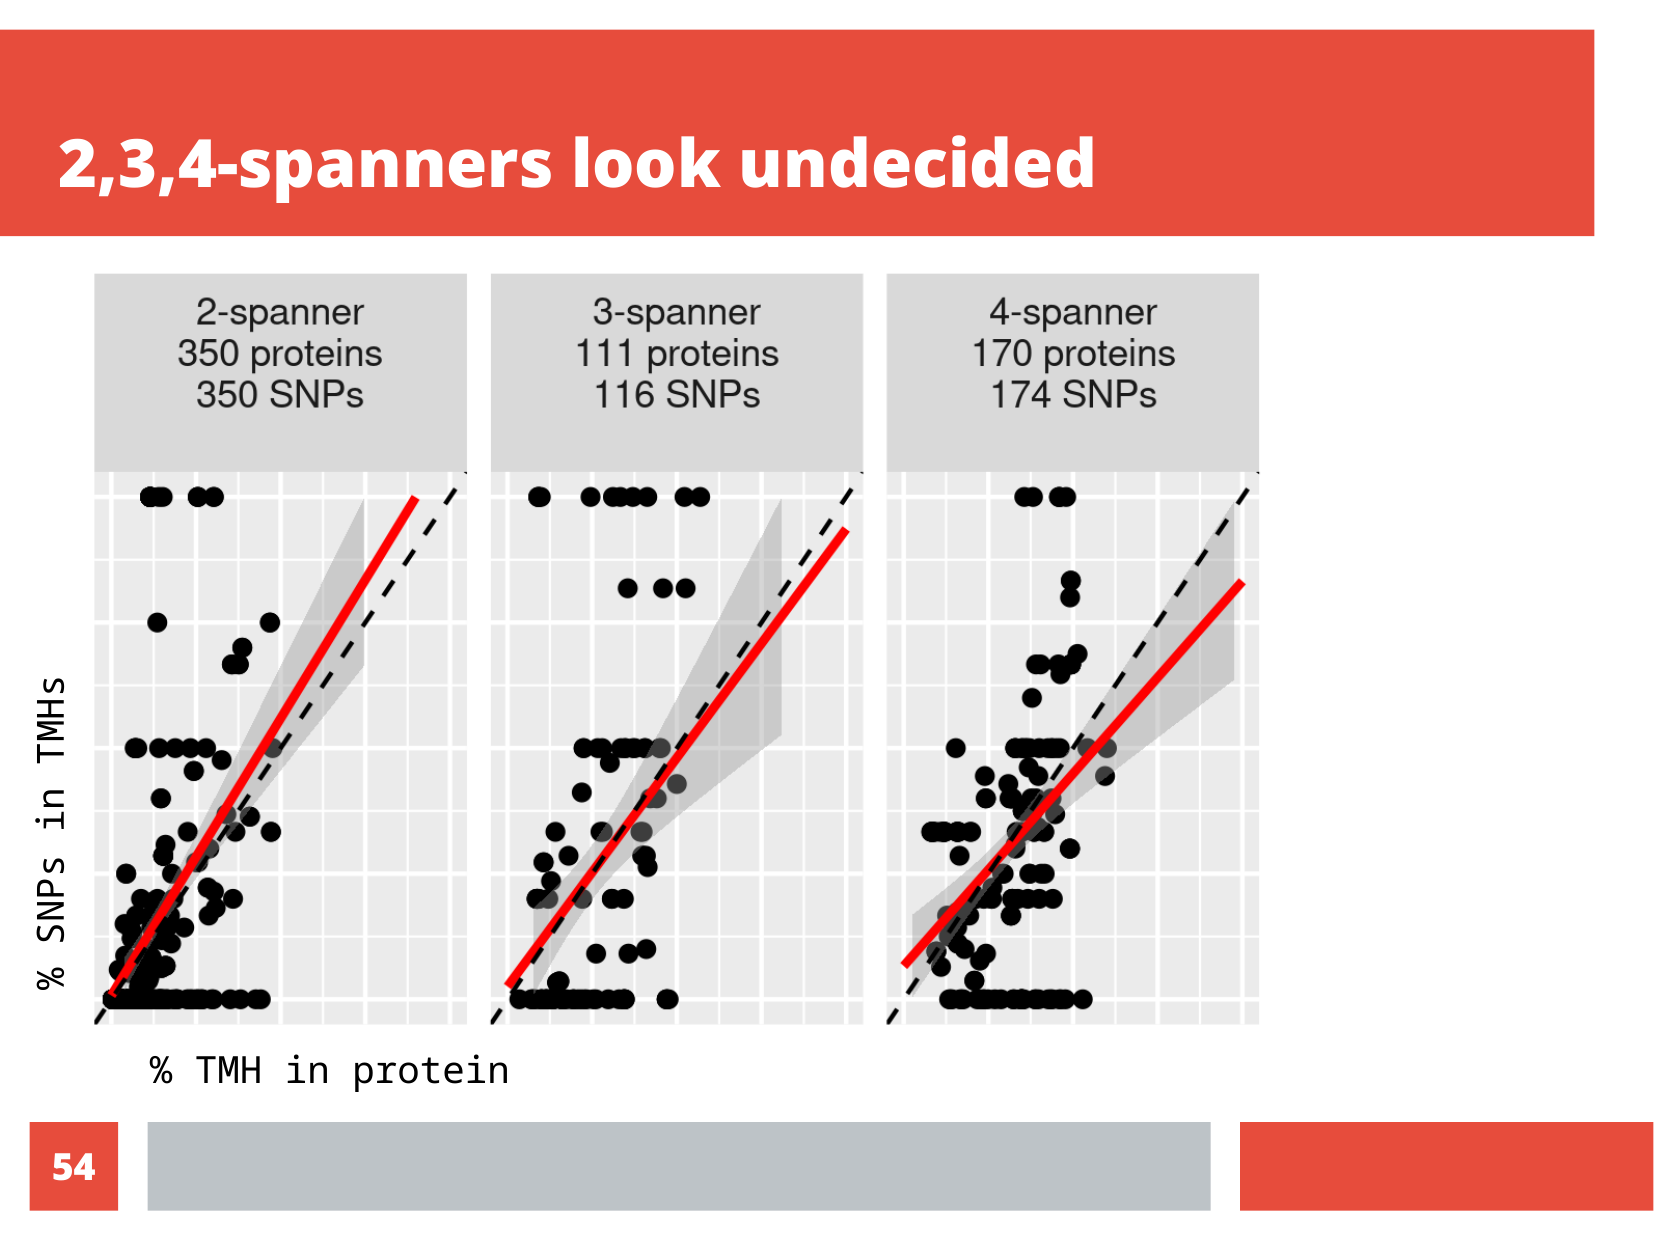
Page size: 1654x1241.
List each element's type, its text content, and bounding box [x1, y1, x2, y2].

title 2,3,4-spanners look undecided [59, 59, 1595, 207]
text_box % TMH in protein [135, 1036, 751, 1096]
text_box % SNPs in TMHs [16, 660, 76, 1006]
picture [90, 255, 1283, 1037]
